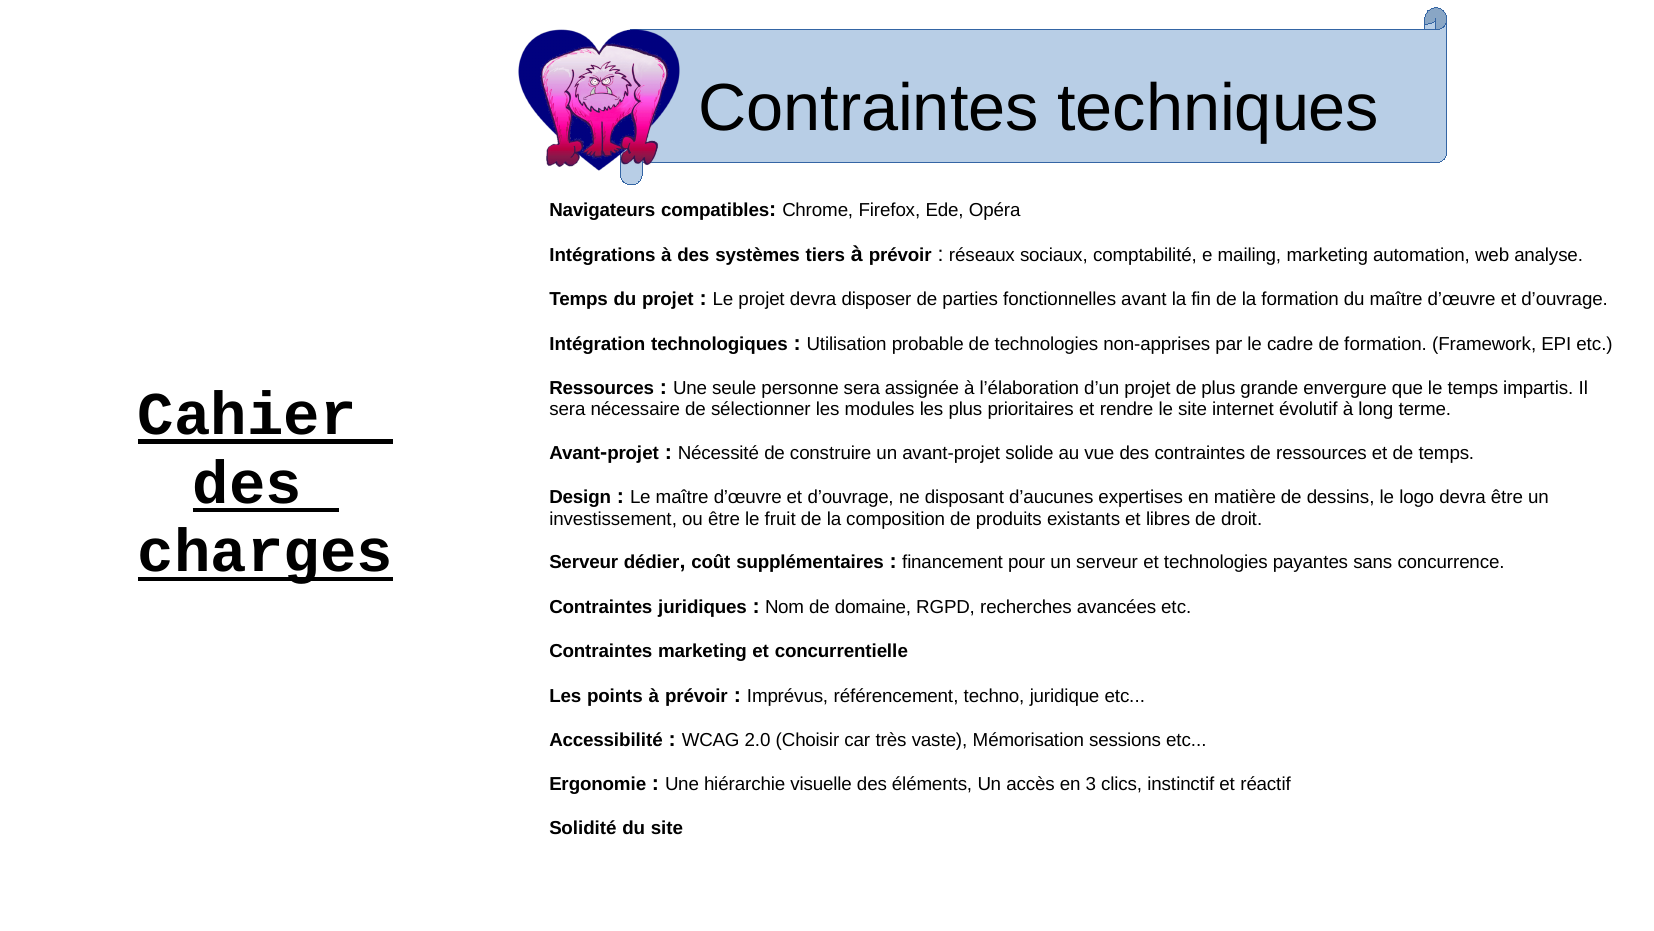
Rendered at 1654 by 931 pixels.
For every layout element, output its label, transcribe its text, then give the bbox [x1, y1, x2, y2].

list Cahier des charges [29, 383, 502, 591]
list Navigateurs compatibles: Chrome, Firefox, Ede, Opéra Intégrations à des systèmes tiers à prévoir : réseaux sociaux, comptabilité, e mailing, marketing automation, web analyse. Temps du projet : Le projet devra disposer de parties fonctionnelles avant la fin de la formation du maître d’œuvre et d’ouvrage. Intégration technologiques : Utilisation probable de technologies non-apprises par le cadre de formation. (Framework, EPI etc.) Ressources : Une seule personne sera assignée à l’élaboration d’un projet de plus grande envergure que le temps impartis. Il sera nécessaire de sélectionner les modules les plus prioritaires et rendre le site internet évolutif à long terme. Avant-projet : Nécessité de construire un avant-projet solide au vue des contraintes de ressources et de temps. Design : Le maître d’œuvre et d’ouvrage, ne disposant d’aucunes expertises en matière de dessins, le logo devra être un investissement, ou être le fruit de la composition de produits existants et libres de droit. Serveur dédier, coût supplémentaires : financement pour un serveur et technologies payantes sans concurrence. Contraintes juridiques : Nom de domaine, RGPD, recherches avancées etc. Contraintes marketing et concurrentielle Les points à prévoir : Imprévus, référencement, techno, juridique etc... Accessibilité : WCAG 2.0 (Choisir car très vaste), Mémorisation sessions etc... Ergonomie : Une hiérarchie visuelle des éléments, Un accès en 3 clics, instinctif et réactif Solidité du site [549, 185, 1625, 857]
title Contraintes techniques [295, 29, 1654, 185]
picture [518, 29, 680, 171]
text_box [1424, 7, 1447, 29]
